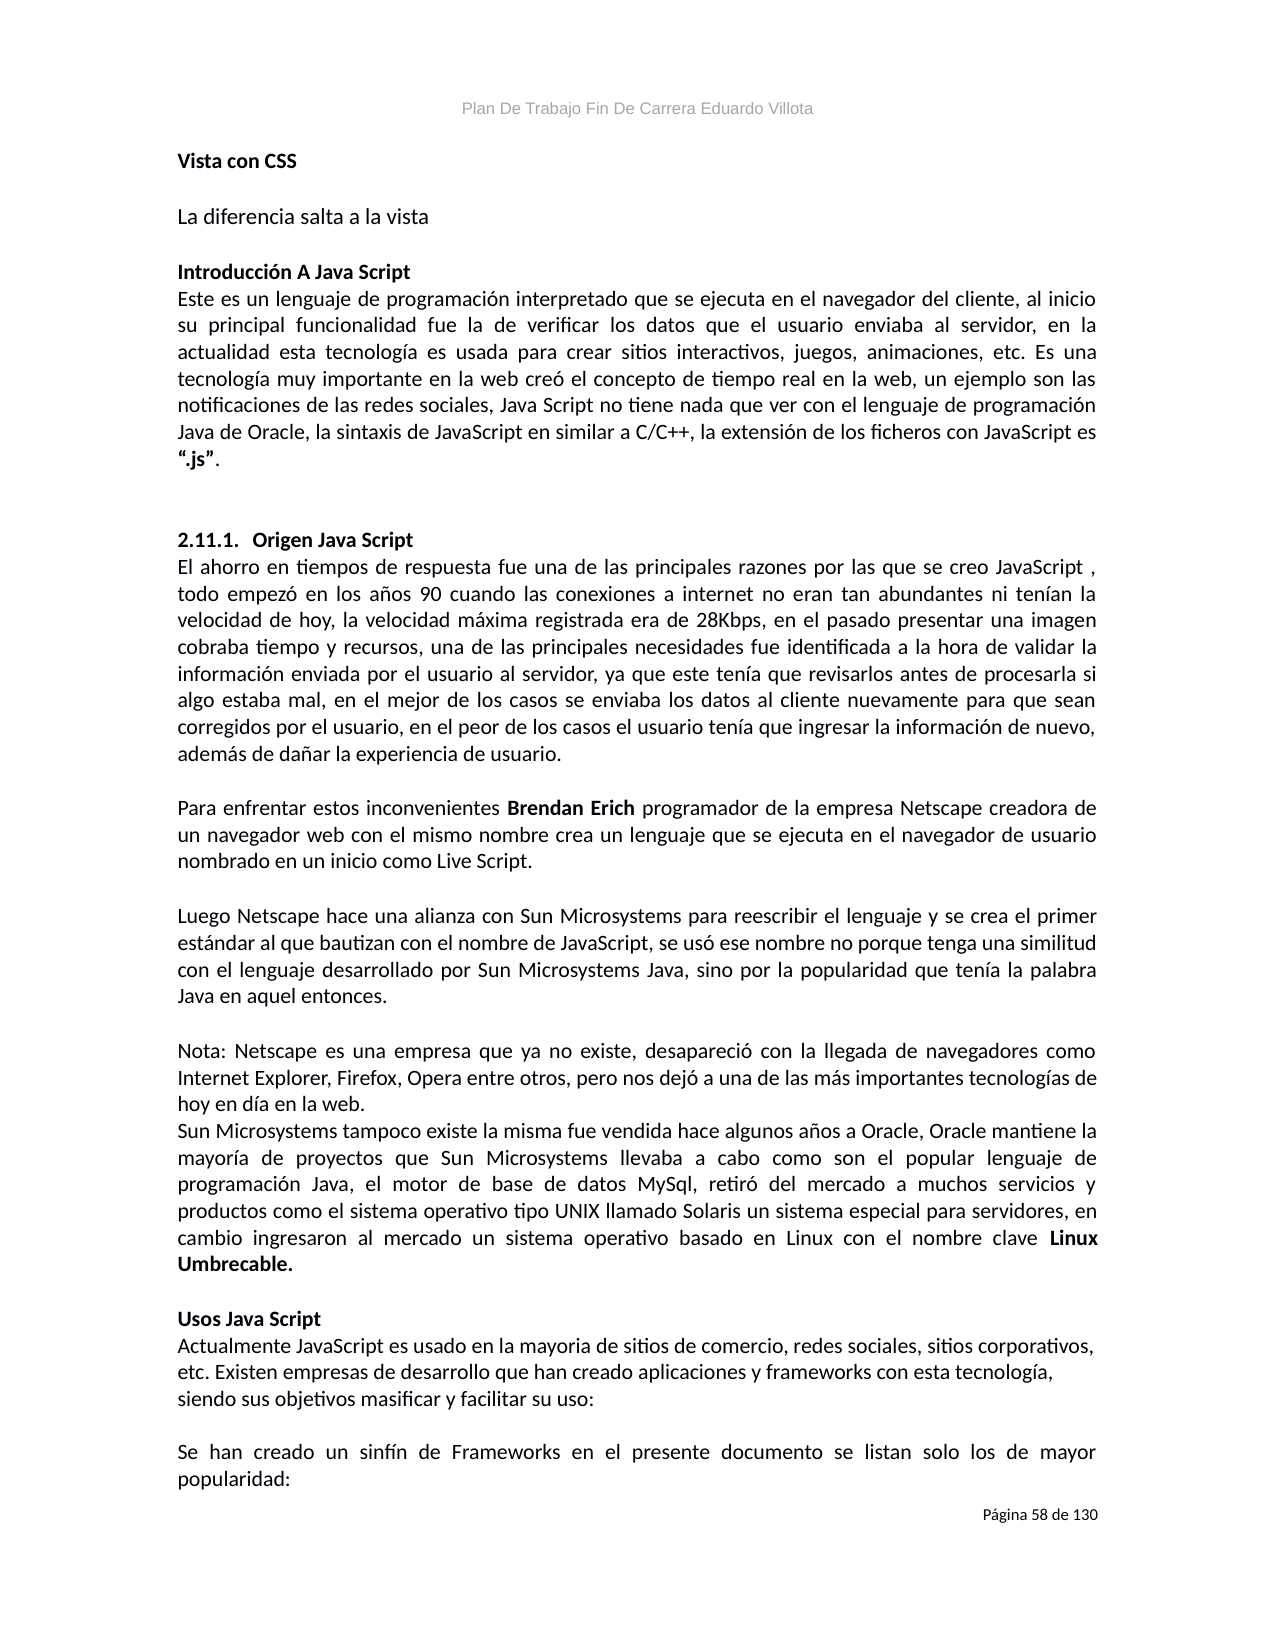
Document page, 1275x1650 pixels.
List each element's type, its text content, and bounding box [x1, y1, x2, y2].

text Actualmente JavaScript es usado en la mayoria de sitios de comercio, redes sociales, sitios corporativos, etc. Existen empresas de desarrollo que han creado aplicaciones y frameworks con esta tecnología, siendo sus objetivos masificar y facilitar su uso: [177, 1332, 1098, 1412]
text 2.11.1. Origen Java Script [177, 526, 1098, 553]
text Usos Java Script [177, 1305, 1098, 1332]
text Sun Microsystems tampoco existe la misma fue vendida hace algunos años a Oracle, Oracle mantiene la mayoría de proyectos que Sun Microsystems llevaba a cabo como son el popular lenguaje de programación Java, el motor de base de datos MySql, retiró del mercado a muchos servicios y productos como el sistema operativo tipo UNIX llamado Solaris un sistema especial para servidores, en cambio ingresaron al mercado un sistema operativo basado en Linux con el nombre clave Linux Umbrecable. [177, 1117, 1098, 1277]
text Se han creado un sinfín de Frameworks en el presente documento se listan solo los de mayor popularidad: [177, 1438, 1098, 1492]
text Nota: Netscape es una empresa que ya no existe, desapareció con la llegada de navegadores como Internet Explorer, Firefox, Opera entre otros, pero nos dejó a una de las más importantes tecnologías de hoy en día en la web. [177, 1037, 1098, 1117]
text Introducción A Java Script [177, 258, 1098, 285]
text El ahorro en tiempos de respuesta fue una de las principales razones por las que se creo JavaScript , todo empezó en los años 90 cuando las conexiones a internet no eran tan abundantes ni tenían la velocidad de hoy, la velocidad máxima registrada era de 28Kbps, en el pasado presentar una imagen cobraba tiempo y recursos, una de las principales necesidades fue identificada a la hora de validar la información enviada por el usuario al servidor, ya que este tenía que revisarlos antes de procesarla si algo estaba mal, en el mejor de los casos se enviaba los datos al cliente nuevamente para que sean corregidos por el usuario, en el peor de los casos el usuario tenía que ingresar la información de nuevo, además de dañar la experiencia de usuario. [177, 553, 1098, 766]
text Para enfrentar estos inconvenientes Brendan Erich programador de la empresa Netscape creadora de un navegador web con el mismo nombre crea un lenguaje que se ejecuta en el navegador de usuario nombrado en un inicio como Live Script. [177, 794, 1098, 874]
text Vista con CSS [177, 148, 1098, 174]
text Este es un lenguaje de programación interpretado que se ejecuta en el navegador del cliente, al inicio su principal funcionalidad fue la de verificar los datos que el usuario enviaba al servidor, en la actualidad esta tecnología es usada para crear sitios interactivos, juegos, animaciones, etc. Es una tecnología muy importante en la web creó el concepto de tiempo real en la web, un ejemplo son las notificaciones de las redes sociales, Java Script no tiene nada que ver con el lenguaje de programación Java de Oracle, la sintaxis de JavaScript en similar a C/C++, la extensión de los ficheros con JavaScript es “.js”. [177, 285, 1098, 472]
text Luego Netscape hace una alianza con Sun Microsystems para reescribir el lenguaje y se crea el primer estándar al que bautizan con el nombre de JavaScript, se usó ese nombre no porque tenga una similitud con el lenguaje desarrollado por Sun Microsystems Java, sino por la popularidad que tenía la palabra Java en aquel entonces. [177, 902, 1098, 1009]
text La diferencia salta a la vista [177, 202, 1098, 230]
